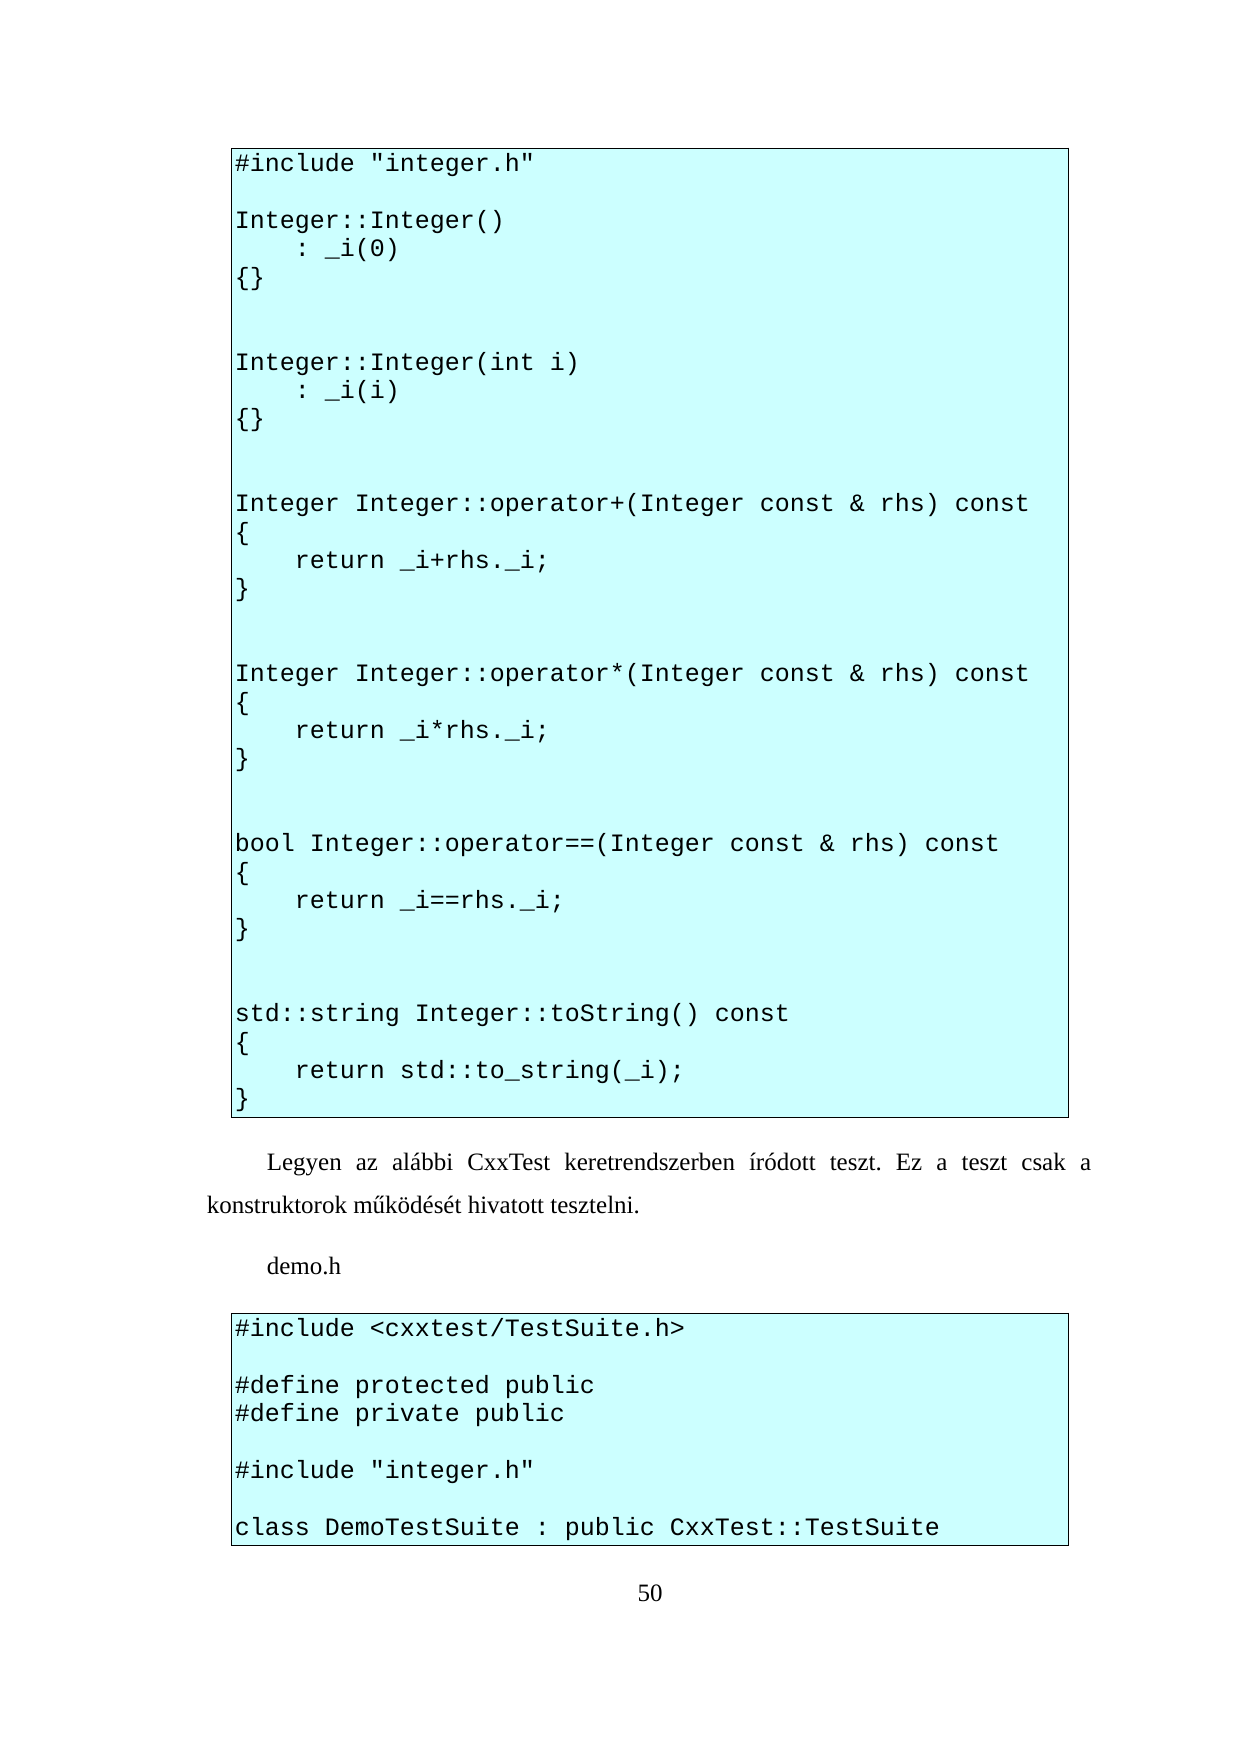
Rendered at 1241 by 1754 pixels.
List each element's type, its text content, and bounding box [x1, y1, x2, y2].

text #include "integer.h" Integer::Integer() : _i(0) {} Integer::Integer(int i) : _i(i) {} Integer Integer::operator+(Integer const & rhs) const { return _i+rhs._i; } Integer Integer::operator*(Integer const & rhs) const { return _i*rhs._i; } bool Integer::operator==(Integer const & rhs) const { return _i==rhs._i; } std::string Integer::toString() const { return std::to_string(_i); } [232, 149, 1068, 1117]
text Legyen az alábbi CxxTest keretrendszerben íródott teszt. Ez a teszt csak a konstruktorok működését hivatott tesztelni. [207, 1147, 1093, 1219]
text #include <cxxtest/TestSuite.h> #define protected public #define private public #include "integer.h" class DemoTestSuite : public CxxTest::TestSuite [232, 1314, 1068, 1545]
text demo.h [207, 1251, 1093, 1280]
